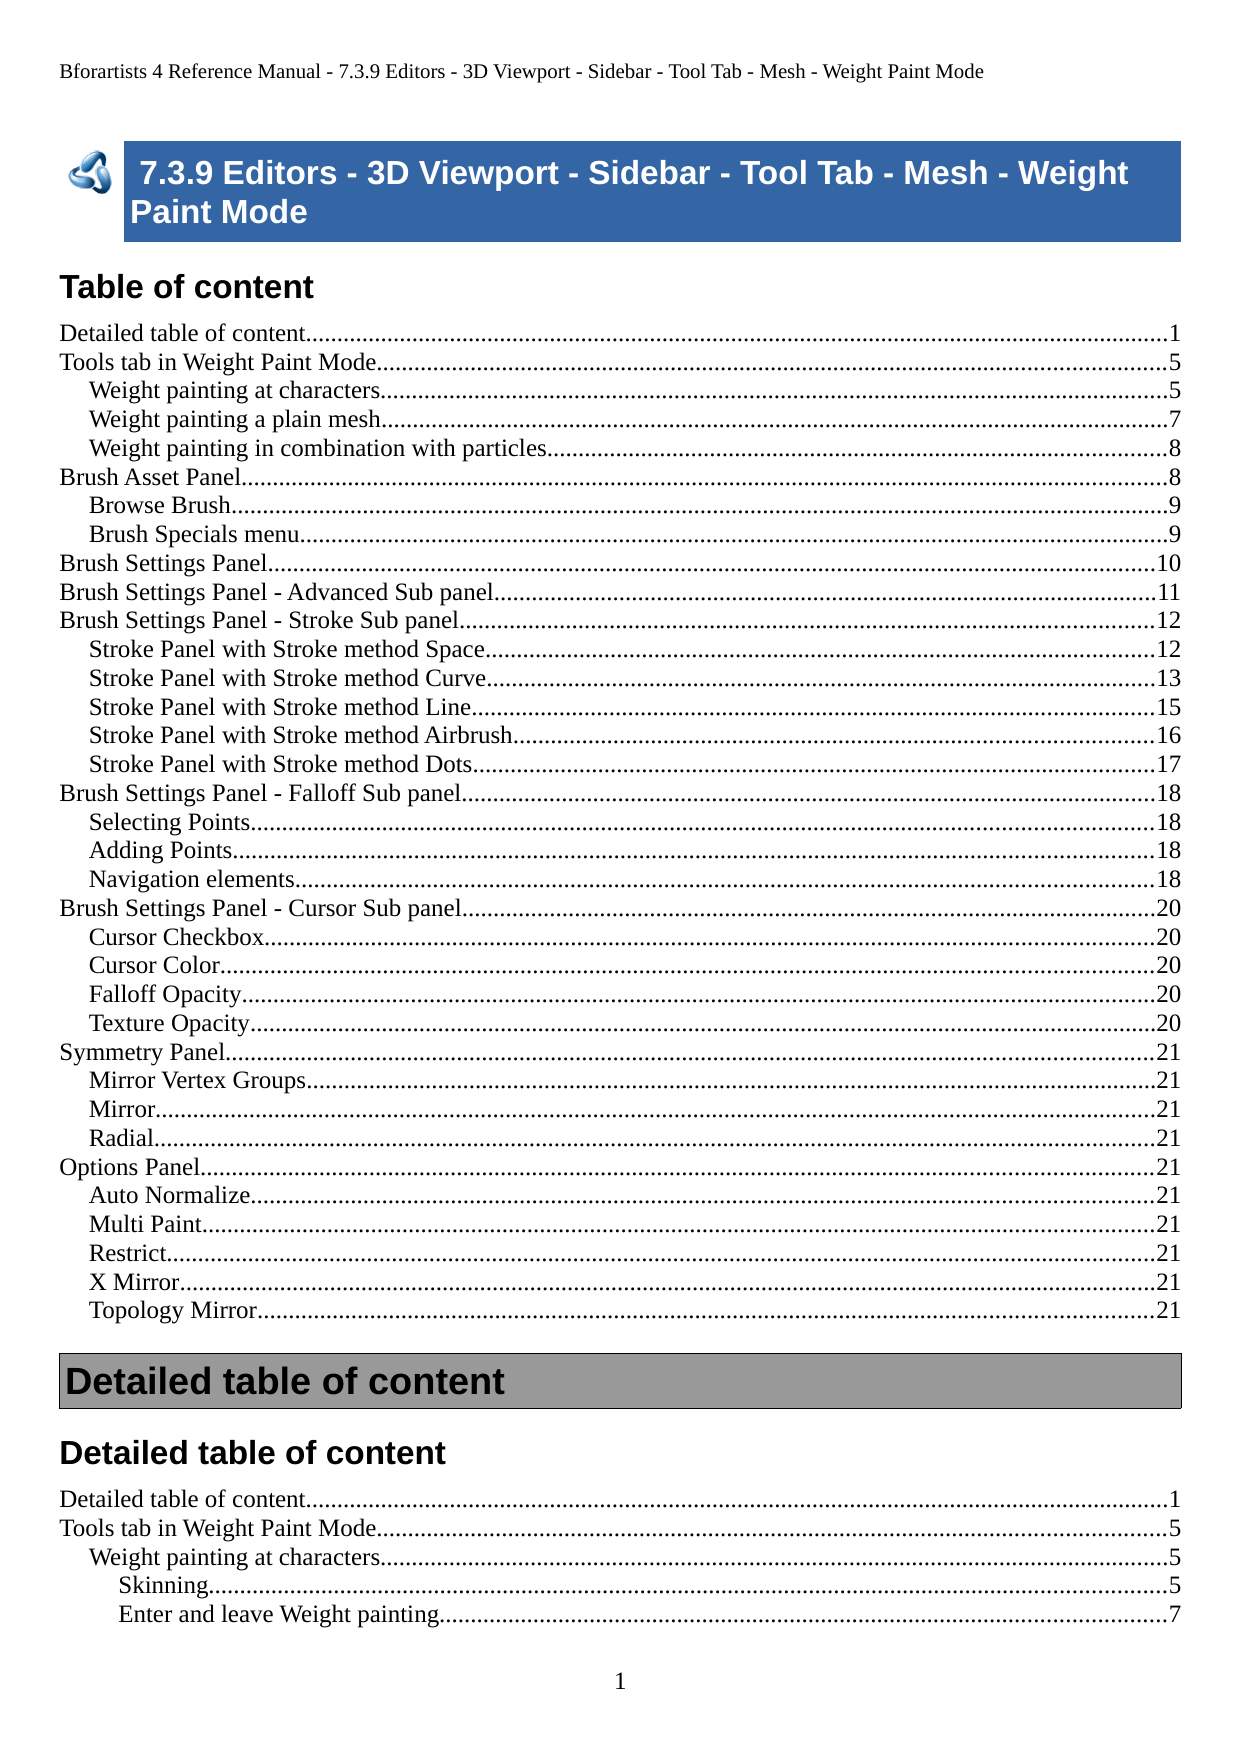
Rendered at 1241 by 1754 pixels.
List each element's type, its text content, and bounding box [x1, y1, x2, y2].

text Options Panel 21 [59, 1152, 1181, 1180]
text Brush Specials menu 9 [88, 519, 1181, 548]
table_header Detailed table of content [60, 1354, 1181, 1408]
text Stroke Panel with Stroke method Airbrush 16 [88, 720, 1181, 749]
table_header 7.3.9 Editors - 3D Viewport - Sidebar - Tool Tab - Mesh - Weight Paint Mode [124, 141, 1181, 242]
text Detailed table of content 1 [59, 318, 1181, 347]
text Detailed table of content 1 [59, 1484, 1181, 1513]
text Adding Points 18 [88, 835, 1181, 864]
text Weight painting a plain mesh 7 [88, 404, 1181, 433]
text Navigation elements 18 [88, 864, 1181, 893]
text Browse Brush 9 [88, 490, 1181, 519]
text Brush Settings Panel - Cursor Sub panel 20 [59, 893, 1181, 922]
text Brush Settings Panel - Stroke Sub panel 12 [59, 605, 1181, 634]
text Brush Asset Panel 8 [59, 462, 1181, 490]
text Tools tab in Weight Paint Mode 5 [59, 347, 1181, 375]
text Brush Settings Panel - Falloff Sub panel 18 [59, 778, 1181, 807]
text Cursor Color 20 [88, 950, 1181, 979]
text Brush Settings Panel 10 [59, 548, 1181, 577]
text Stroke Panel with Stroke method Dots 17 [88, 749, 1181, 778]
text Skinning 5 [118, 1570, 1181, 1599]
text Weight painting at characters 5 [88, 1542, 1181, 1570]
text Tools tab in Weight Paint Mode 5 [59, 1513, 1181, 1542]
text Topology Mirror 21 [88, 1295, 1181, 1324]
text Symmetry Panel 21 [59, 1037, 1181, 1065]
text Texture Opacity 20 [88, 1008, 1181, 1037]
text Radial 21 [88, 1123, 1181, 1152]
text Auto Normalize 21 [88, 1180, 1181, 1209]
text Stroke Panel with Stroke method Curve 13 [88, 663, 1181, 692]
text Restrict 21 [88, 1238, 1181, 1267]
text X Mirror 21 [88, 1267, 1181, 1295]
text Mirror 21 [88, 1094, 1181, 1123]
text Stroke Panel with Stroke method Space 12 [88, 634, 1181, 663]
text Selecting Points 18 [88, 807, 1181, 835]
text Enter and leave Weight painting 7 [118, 1599, 1181, 1628]
text Multi Paint 21 [88, 1209, 1181, 1238]
table_header [59, 141, 124, 242]
subtitle Detailed table of content [59, 1433, 1181, 1472]
text Brush Settings Panel - Advanced Sub panel 11 [59, 577, 1181, 605]
text Cursor Checkbox 20 [88, 922, 1181, 950]
text Mirror Vertex Groups 21 [88, 1065, 1181, 1094]
text Weight painting at characters 5 [88, 375, 1181, 404]
text Weight painting in combination with particles 8 [88, 433, 1181, 462]
subtitle Table of content [59, 267, 1181, 305]
text Falloff Opacity 20 [88, 979, 1181, 1008]
picture [65, 147, 114, 197]
text Stroke Panel with Stroke method Line 15 [88, 692, 1181, 720]
